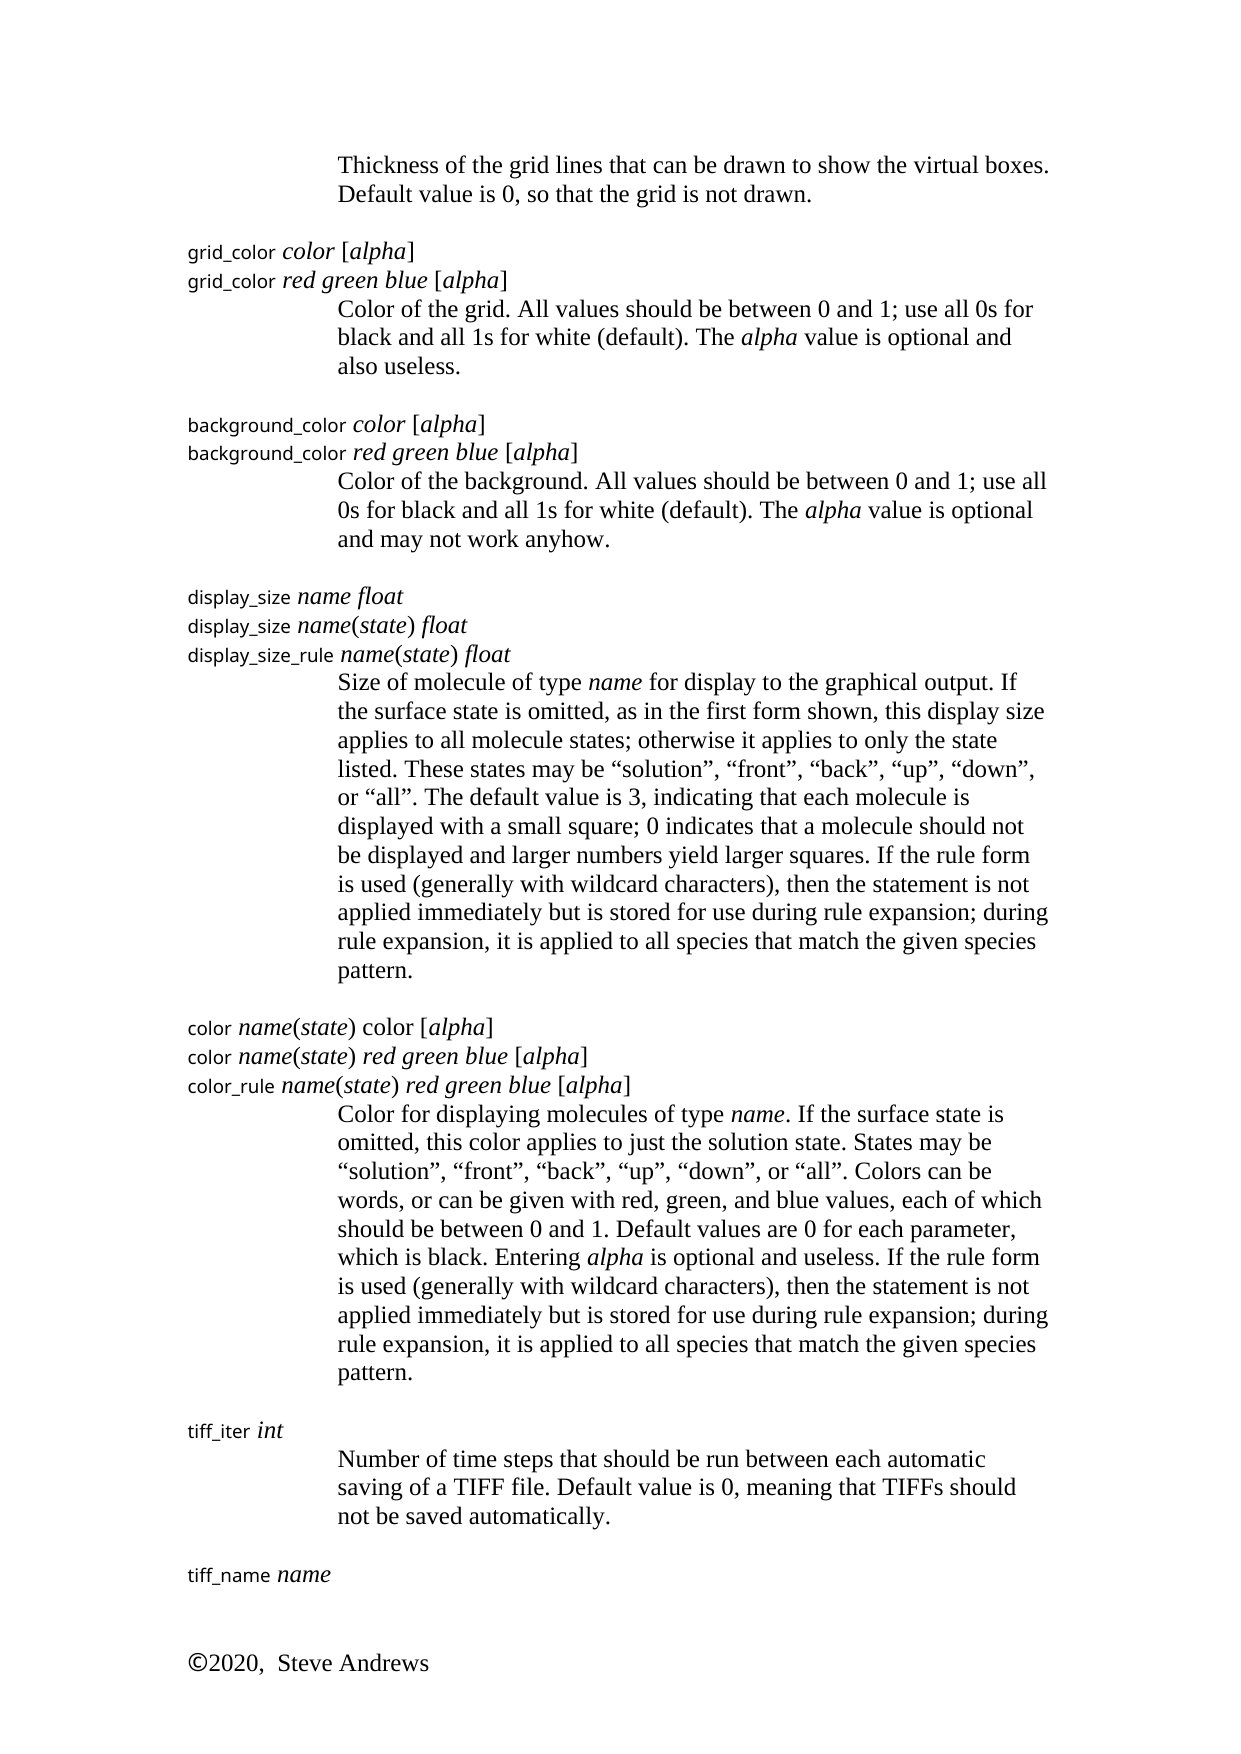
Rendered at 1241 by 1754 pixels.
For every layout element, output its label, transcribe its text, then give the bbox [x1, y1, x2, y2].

text Color of the background. All values should be between 0 and 1; use all 0s for black and all 1s for white (default). The alpha value is optional and may not work anyhow. [187, 466, 1053, 552]
text Number of time steps that should be run between each automatic saving of a TIFF file. Default value is 0, meaning that TIFFs should not be saved automatically. [187, 1444, 1053, 1530]
text color_rule name(state) red green blue [alpha] [187, 1070, 1053, 1099]
text Size of molecule of type name for display to the graphical output. If the surface state is omitted, as in the first form shown, this display size applies to all molecule states; otherwise it applies to only the state listed. These states may be “solution”, “front”, “back”, “up”, “down”, or “all”. The default value is 3, indicating that each molecule is displayed with a small square; 0 indicates that a molecule should not be displayed and larger numbers yield larger squares. If the rule form is used (generally with wildcard characters), then the statement is not applied immediately but is stored for use during rule expansion; during rule expansion, it is applied to all species that match the given species pattern. [187, 667, 1053, 984]
text grid_color color [alpha] [187, 236, 1053, 265]
text background_color color [alpha] [187, 409, 1053, 437]
text Color for displaying molecules of type name. If the surface state is omitted, this color applies to just the solution state. States may be “solution”, “front”, “back”, “up”, “down”, or “all”. Colors can be words, or can be given with red, green, and blue values, each of which should be between 0 and 1. Default values are 0 for each parameter, which is black. Entering alpha is optional and useless. If the rule form is used (generally with wildcard characters), then the statement is not applied immediately but is stored for use during rule expansion; during rule expansion, it is applied to all species that match the given species pattern. [187, 1099, 1053, 1386]
text color name(state) color [alpha] [187, 1012, 1053, 1041]
text display_size name(state) float [187, 610, 1053, 639]
text background_color red green blue [alpha] [187, 437, 1053, 466]
text Color of the grid. All values should be between 0 and 1; use all 0s for black and all 1s for white (default). The alpha value is optional and also useless. [187, 294, 1053, 380]
text tiff_name name [187, 1559, 1053, 1587]
text Thickness of the grid lines that can be drawn to show the virtual boxes. Default value is 0, so that the grid is not drawn. [187, 150, 1053, 207]
text grid_color red green blue [alpha] [187, 265, 1053, 294]
text display_size_rule name(state) float [187, 639, 1053, 667]
text tiff_iter int [187, 1415, 1053, 1444]
text display_size name float [187, 581, 1053, 610]
text color name(state) red green blue [alpha] [187, 1041, 1053, 1070]
